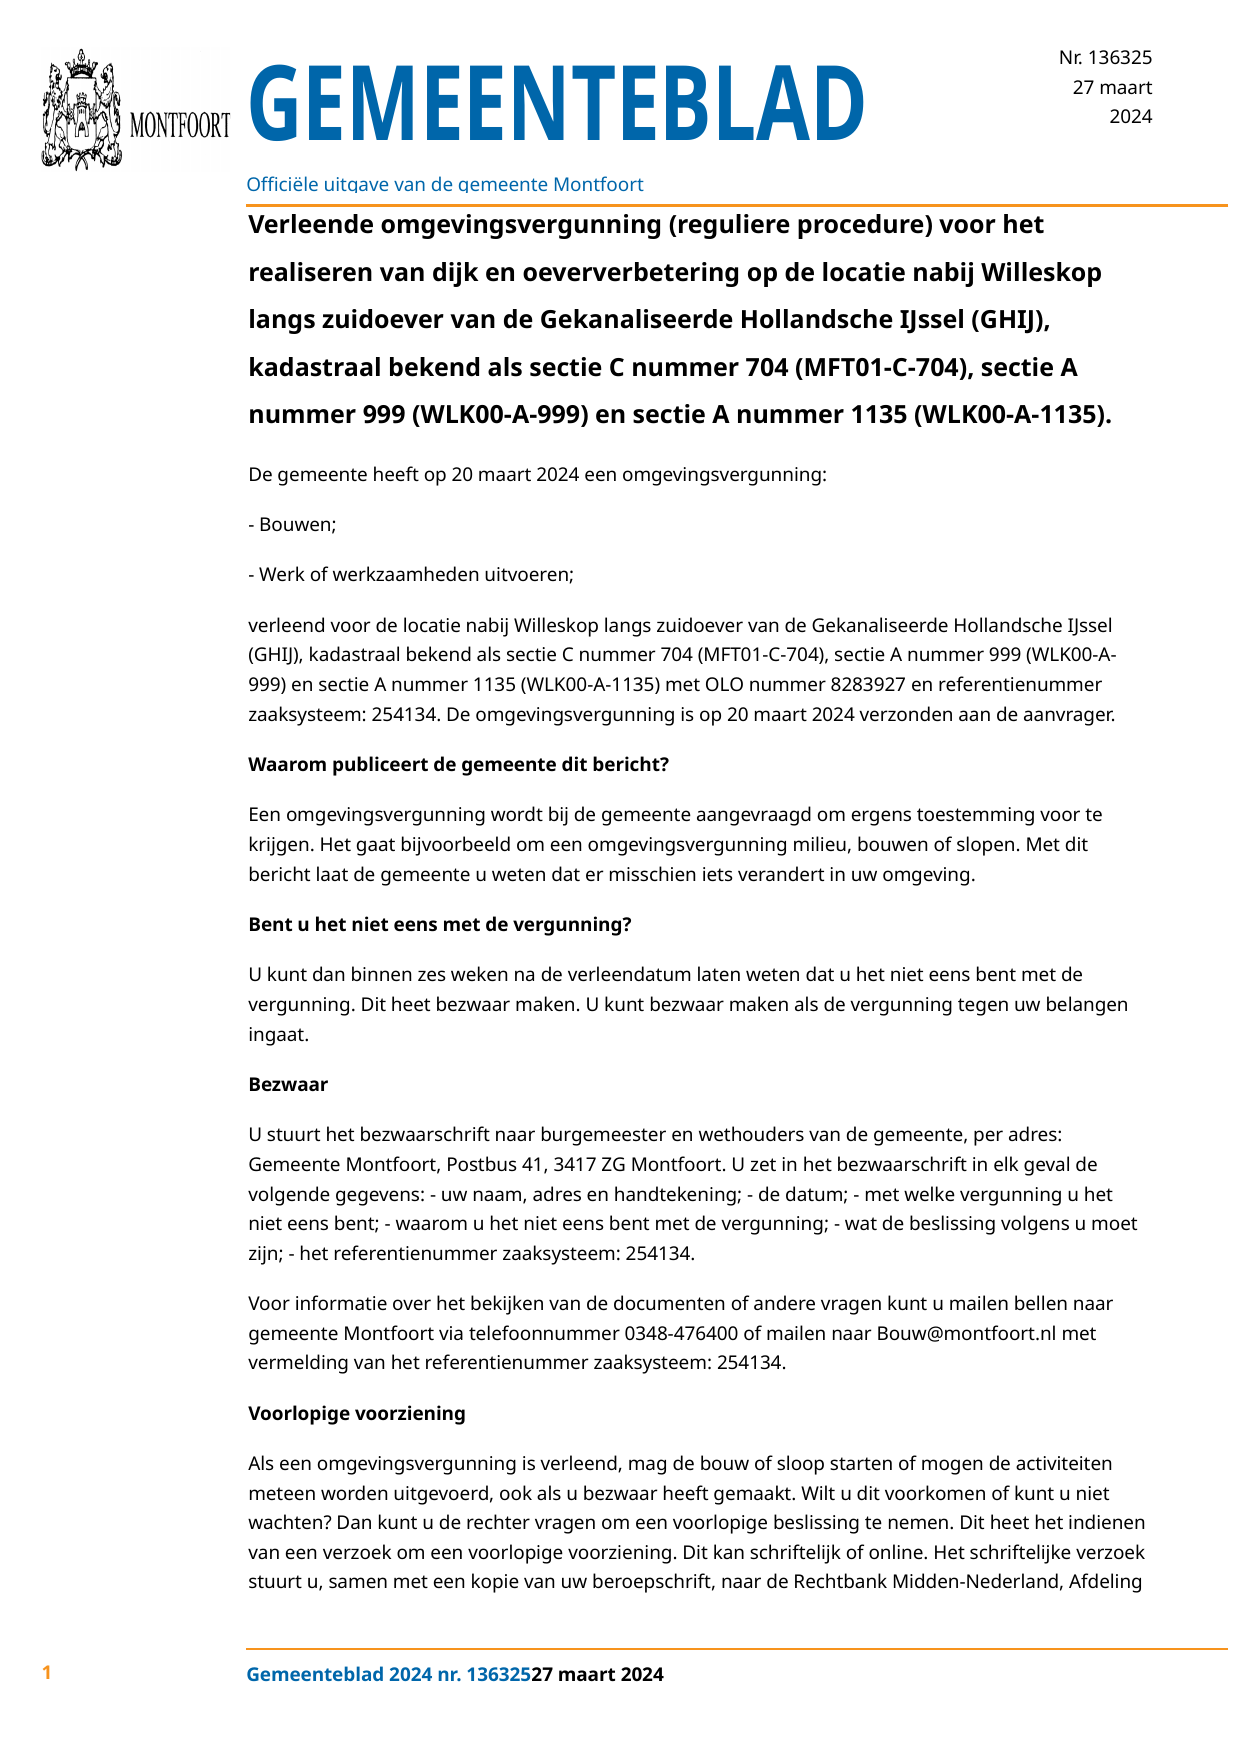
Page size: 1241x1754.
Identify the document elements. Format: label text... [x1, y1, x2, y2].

text Verleende omgevingsvergunning (reguliere procedure) voor het realiseren van dijk en oeververbetering op de locatie nabij Willeskop langs zuidoever van de Gekanaliseerde Hollandsche IJssel (GHIJ), kadastraal bekend als sectie C nummer 704 (MFT01-C-704), sectie A nummer 999 (WLK00-A-999) en sectie A nummer 1135 (WLK00-A-1135). [248, 207, 1152, 431]
text - Bouwen; [248, 511, 1152, 537]
text Een omgevingsvergunning wordt bij de gemeente aangevraagd om ergens toestemming voor te krijgen. Het gaat bijvoorbeeld om een omgevingsvergunning milieu, bouwen of slopen. Met dit bericht laat de gemeente u weten dat er misschien iets verandert in uw omgeving. [248, 802, 1152, 886]
text Voor informatie over het bekijken van de documenten of andere vragen kunt u mailen bellen naar gemeente Montfoort via telefoonnummer 0348-476400 of mailen naar Bouw@montfoort.nl met vermelding van het referentienummer zaaksysteem: 254134. [248, 1290, 1152, 1375]
text U kunt dan binnen zes weken na de verleendatum laten weten dat u het niet eens bent met de vergunning. Dit heet bezwaar maken. U kunt bezwaar maken als de vergunning tegen uw belangen ingaat. [248, 962, 1152, 1046]
text U stuurt het bezwaarschrift naar burgemeester en wethouders van de gemeente, per adres: Gemeente Montfoort, Postbus 41, 3417 ZG Montfoort. U zet in het bezwaarschrift in elk geval de volgende gegevens: - uw naam, adres en handtekening; - de datum; - met welke vergunning u het niet eens bent; - waarom u het niet eens bent met de vergunning; - wat de beslissing volgens u moet zijn; - het referentienummer zaaksysteem: 254134. [248, 1122, 1152, 1266]
text Waarom publiceert de gemeente dit bericht? [248, 751, 1152, 777]
picture [41, 47, 231, 172]
text - Werk of werkzaamheden uitvoeren; [248, 562, 1152, 587]
text Bezwaar [248, 1071, 1152, 1097]
text De gemeente heeft op 20 maart 2024 een omgevingsvergunning: [248, 461, 1152, 486]
text Bent u het niet eens met de vergunning? [248, 911, 1152, 937]
text Voorlopige voorziening [248, 1400, 1152, 1426]
text verleend voor de locatie nabij Willeskop langs zuidoever van de Gekanaliseerde Hollandsche IJssel (GHIJ), kadastraal bekend als sectie C nummer 704 (MFT01-C-704), sectie A nummer 999 (WLK00-A-999) en sectie A nummer 1135 (WLK00-A-1135) met OLO nummer 8283927 en referentienummer zaaksysteem: 254134. De omgevingsvergunning is op 20 maart 2024 verzonden aan de aanvrager. [248, 612, 1152, 726]
text Als een omgevingsvergunning is verleend, mag de bouw of sloop starten of mogen de activiteiten meteen worden uitgevoerd, ook als u bezwaar heeft gemaakt. Wilt u dit voorkomen of kunt u niet wachten? Dan kunt u de rechter vragen om een voorlopige beslissing te nemen. Dit heet het indienen van een verzoek om een voorlopige voorziening. Dit kan schriftelijk of online. Het schriftelijke verzoek stuurt u, samen met een kopie van uw beroepschrift, naar de Rechtbank Midden-Nederland, Afdeling [248, 1450, 1152, 1594]
